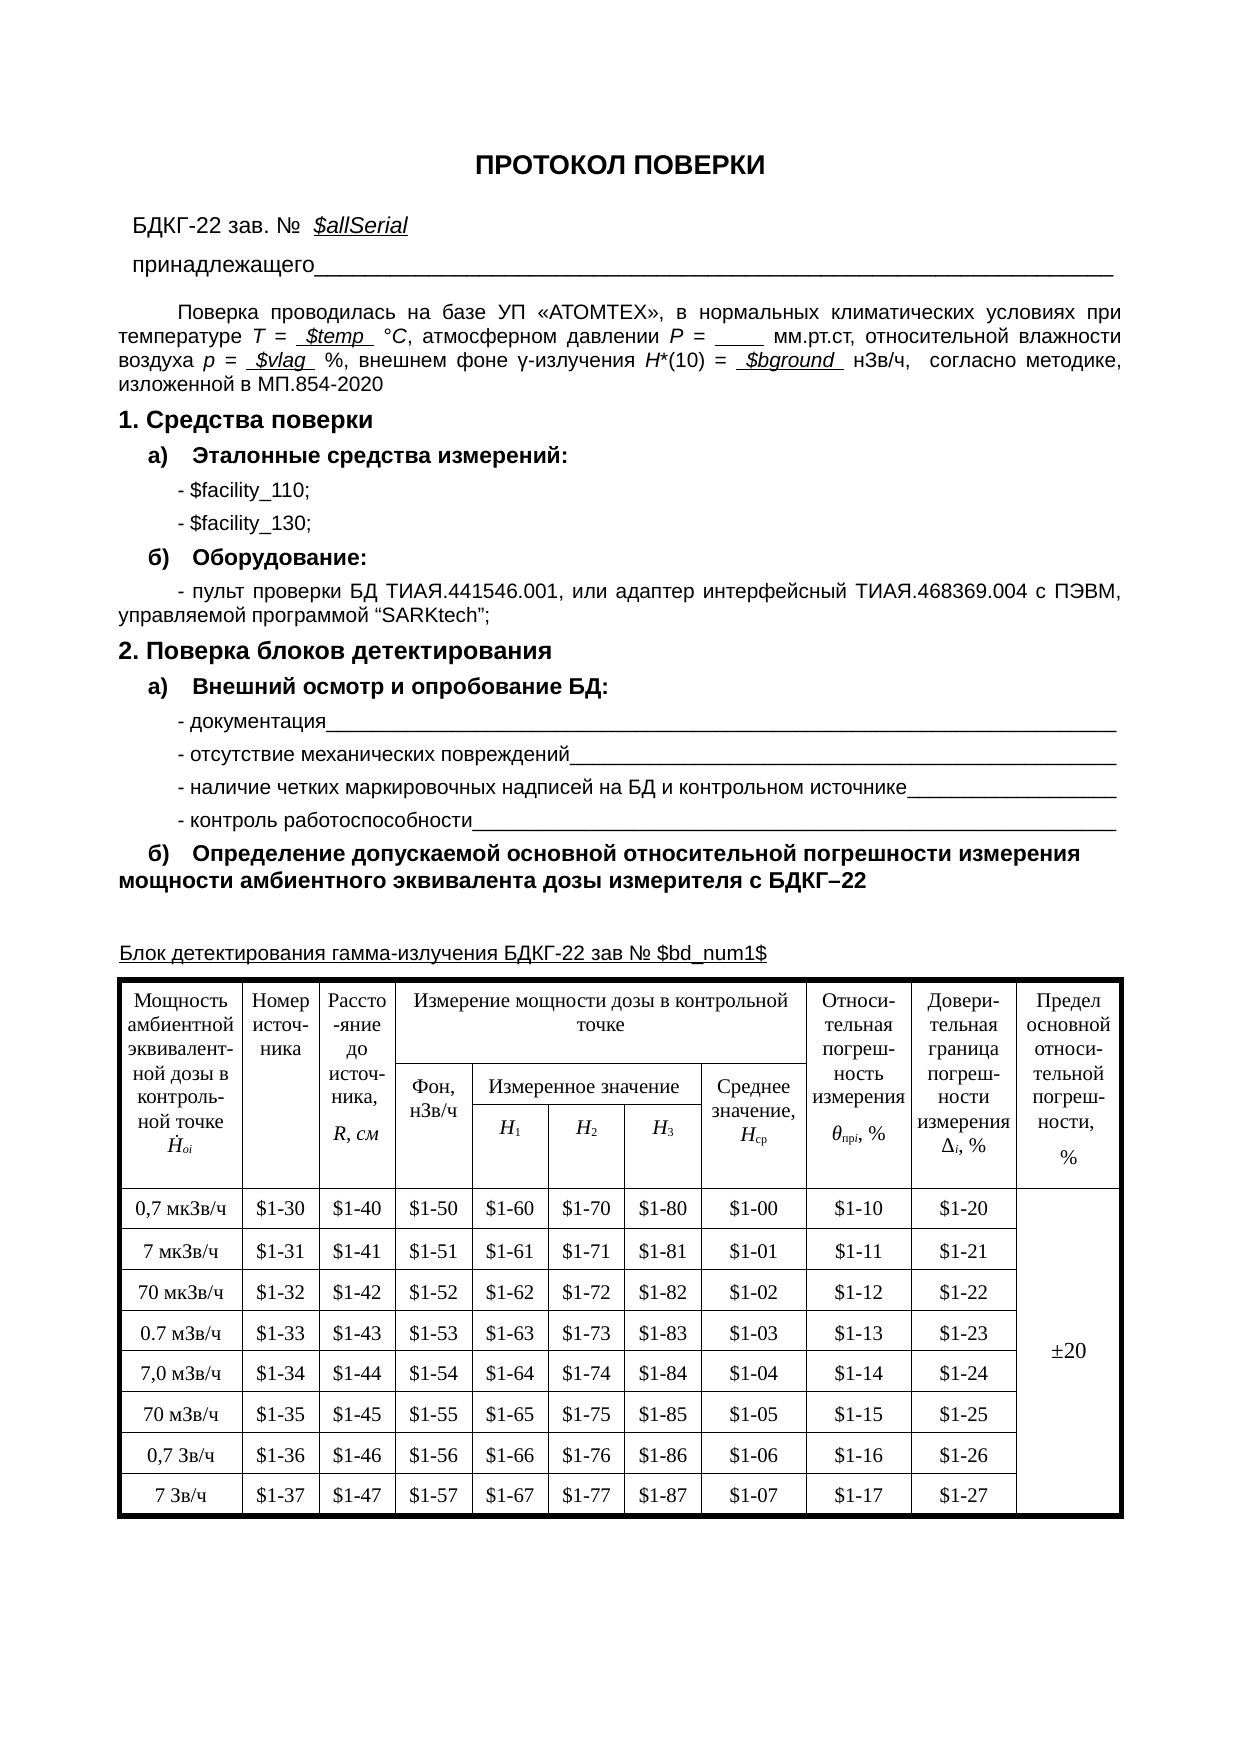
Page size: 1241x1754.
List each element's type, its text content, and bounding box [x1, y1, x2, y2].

text - документация [118, 709, 1122, 733]
text - $facility_130; [118, 511, 1122, 534]
table_header Блок детектирования гамма-излучения БДКГ-22 зав № $bd_num1$ [119, 928, 1121, 977]
table_cell $1-51 [396, 1229, 472, 1269]
table_cell $1-65 [473, 1392, 548, 1432]
table_cell $1-00 [702, 1189, 806, 1228]
table_cell $1-71 [549, 1229, 624, 1269]
table_cell $1-05 [702, 1392, 806, 1432]
table_cell $1-73 [549, 1311, 624, 1350]
table_cell $1-12 [807, 1270, 911, 1309]
table_cell $1-42 [320, 1270, 395, 1309]
text 2. Поверка блоков детектирования [118, 636, 1122, 664]
table_cell $1-01 [702, 1229, 806, 1269]
table_cell $1-31 [243, 1229, 319, 1269]
table_cell $1-27 [912, 1474, 1016, 1513]
table_cell $1-55 [396, 1392, 472, 1432]
text ПРОТОКОЛ ПОВЕРКИ [118, 149, 1122, 181]
table_cell $1-17 [807, 1474, 911, 1513]
table_cell $1-75 [549, 1392, 624, 1432]
table_cell $1-80 [625, 1189, 701, 1228]
table_cell $1-36 [243, 1433, 319, 1472]
table_cell H3 [625, 1105, 701, 1187]
table_cell $1-63 [473, 1311, 548, 1350]
table_cell $1-77 [549, 1474, 624, 1513]
table_cell $1-67 [473, 1474, 548, 1513]
text б) Оборудование: [118, 543, 1122, 570]
table_cell Мощность амбиентной эквивалент-ной дозы в контроль-ной точке Ḣoi [122, 983, 242, 1187]
table_cell Фон, нЗв/ч [396, 1064, 472, 1187]
table_cell $1-64 [473, 1351, 548, 1391]
table_cell $1-40 [320, 1189, 395, 1228]
table_cell $1-10 [807, 1189, 911, 1228]
table_cell $1-76 [549, 1433, 624, 1472]
table_cell $1-22 [912, 1270, 1016, 1309]
table_cell H1 [473, 1105, 548, 1187]
table_cell $1-26 [912, 1433, 1016, 1472]
text принадлежащего [132, 251, 1122, 278]
table_cell $1-21 [912, 1229, 1016, 1269]
text - отсутствие механических повреждений [118, 742, 1122, 766]
table_cell $1-53 [396, 1311, 472, 1350]
table_cell Рассто-яние до источ-ника, R, см [320, 983, 395, 1187]
table_cell ±20 [1017, 1189, 1119, 1513]
table_cell $1-45 [320, 1392, 395, 1432]
table_cell $1-03 [702, 1311, 806, 1350]
table_cell $1-50 [396, 1189, 472, 1228]
table_cell $1-23 [912, 1311, 1016, 1350]
text а) Внешний осмотр и опробование БД: [118, 673, 1122, 700]
text а) Эталонные средства измерений: [118, 442, 1122, 469]
table_cell $1-41 [320, 1229, 395, 1269]
table_cell $1-02 [702, 1270, 806, 1309]
table_cell $1-37 [243, 1474, 319, 1513]
table_cell $1-62 [473, 1270, 548, 1309]
table_cell $1-83 [625, 1311, 701, 1350]
table_cell $1-24 [912, 1351, 1016, 1391]
table_cell $1-61 [473, 1229, 548, 1269]
table_cell $1-86 [625, 1433, 701, 1472]
text Поверка проводилась на базе УП «АТОМТЕХ», в нормальных климатических условиях при температуре Т = $temp °С, атмосферном давлении Р = мм.рт.ст, относительной влажности воздуха р = $vlag %, внешнем фоне γ-излучения H*(10) = $bground нЗв/ч, согласно методике, изложенной в МП.854-2020 [118, 300, 1122, 396]
table_cell $1-72 [549, 1270, 624, 1309]
table_cell $1-25 [912, 1392, 1016, 1432]
text - контроль работоспособности [118, 807, 1122, 831]
text б) Определение допускаемой основной относительной погрешности измерения мощности амбиентного эквивалента дозы измерителя с БДКГ–22 [118, 840, 1122, 893]
table_cell $1-85 [625, 1392, 701, 1432]
table_cell $1-81 [625, 1229, 701, 1269]
text БДКГ-22 зав. № $allSerial [132, 212, 1122, 238]
table_cell Довери-тельная граница погреш-ности измерения Δi, % [912, 983, 1016, 1187]
table_cell $1-15 [807, 1392, 911, 1432]
table_cell $1-74 [549, 1351, 624, 1391]
table_cell 70 мкЗв/ч [122, 1270, 242, 1309]
table_cell $1-70 [549, 1189, 624, 1228]
table_cell $1-44 [320, 1351, 395, 1391]
table_cell Среднее значение, Hср [702, 1064, 806, 1187]
table_cell $1-54 [396, 1351, 472, 1391]
table_cell Предел основной относи-тельной погреш-ности, % [1017, 983, 1119, 1187]
table_cell H2 [549, 1105, 624, 1187]
table_cell 70 мЗв/ч [122, 1392, 242, 1432]
table_cell Измерение мощности дозы в контрольной точке [396, 983, 806, 1063]
table_cell $1-14 [807, 1351, 911, 1391]
table_cell Относи-тельная погреш-ность измерения θпрi, % [807, 983, 911, 1187]
table_cell $1-34 [243, 1351, 319, 1391]
table_cell 0,7 мкЗв/ч [122, 1189, 242, 1228]
table_cell $1-52 [396, 1270, 472, 1309]
table_cell $1-56 [396, 1433, 472, 1472]
table_cell $1-32 [243, 1270, 319, 1309]
table_cell $1-30 [243, 1189, 319, 1228]
text - пульт проверки БД ТИАЯ.441546.001, или адаптер интерфейсный ТИАЯ.468369.004 с ПЭВМ, управляемой программой “SARKtech”; [118, 579, 1122, 627]
table_cell $1-20 [912, 1189, 1016, 1228]
table_cell 7 Зв/ч [122, 1474, 242, 1513]
table_cell $1-13 [807, 1311, 911, 1350]
text 1. Средства поверки [118, 404, 1122, 433]
table_cell 0.7 мЗв/ч [122, 1311, 242, 1350]
table_cell 7,0 мЗв/ч [122, 1351, 242, 1391]
table_cell $1-33 [243, 1311, 319, 1350]
text - $facility_110; [118, 478, 1122, 502]
table_cell 7 мкЗв/ч [122, 1229, 242, 1269]
table_cell $1-06 [702, 1433, 806, 1472]
table_cell $1-04 [702, 1351, 806, 1391]
table_cell Номер источ-ника [243, 983, 319, 1187]
table_cell $1-35 [243, 1392, 319, 1432]
table_cell $1-82 [625, 1270, 701, 1309]
table_cell $1-66 [473, 1433, 548, 1472]
table_cell $1-43 [320, 1311, 395, 1350]
table_cell $1-11 [807, 1229, 911, 1269]
table_cell Измеренное значение [473, 1064, 701, 1104]
table_cell $1-16 [807, 1433, 911, 1472]
table_cell $1-46 [320, 1433, 395, 1472]
table_cell $1-87 [625, 1474, 701, 1513]
table_cell $1-84 [625, 1351, 701, 1391]
table_cell $1-60 [473, 1189, 548, 1228]
table_cell $1-57 [396, 1474, 472, 1513]
text - наличие четких маркировочных надписей на БД и контрольном источнике [118, 774, 1122, 798]
table_cell 0,7 Зв/ч [122, 1433, 242, 1472]
table_cell $1-07 [702, 1474, 806, 1513]
table_cell $1-47 [320, 1474, 395, 1513]
